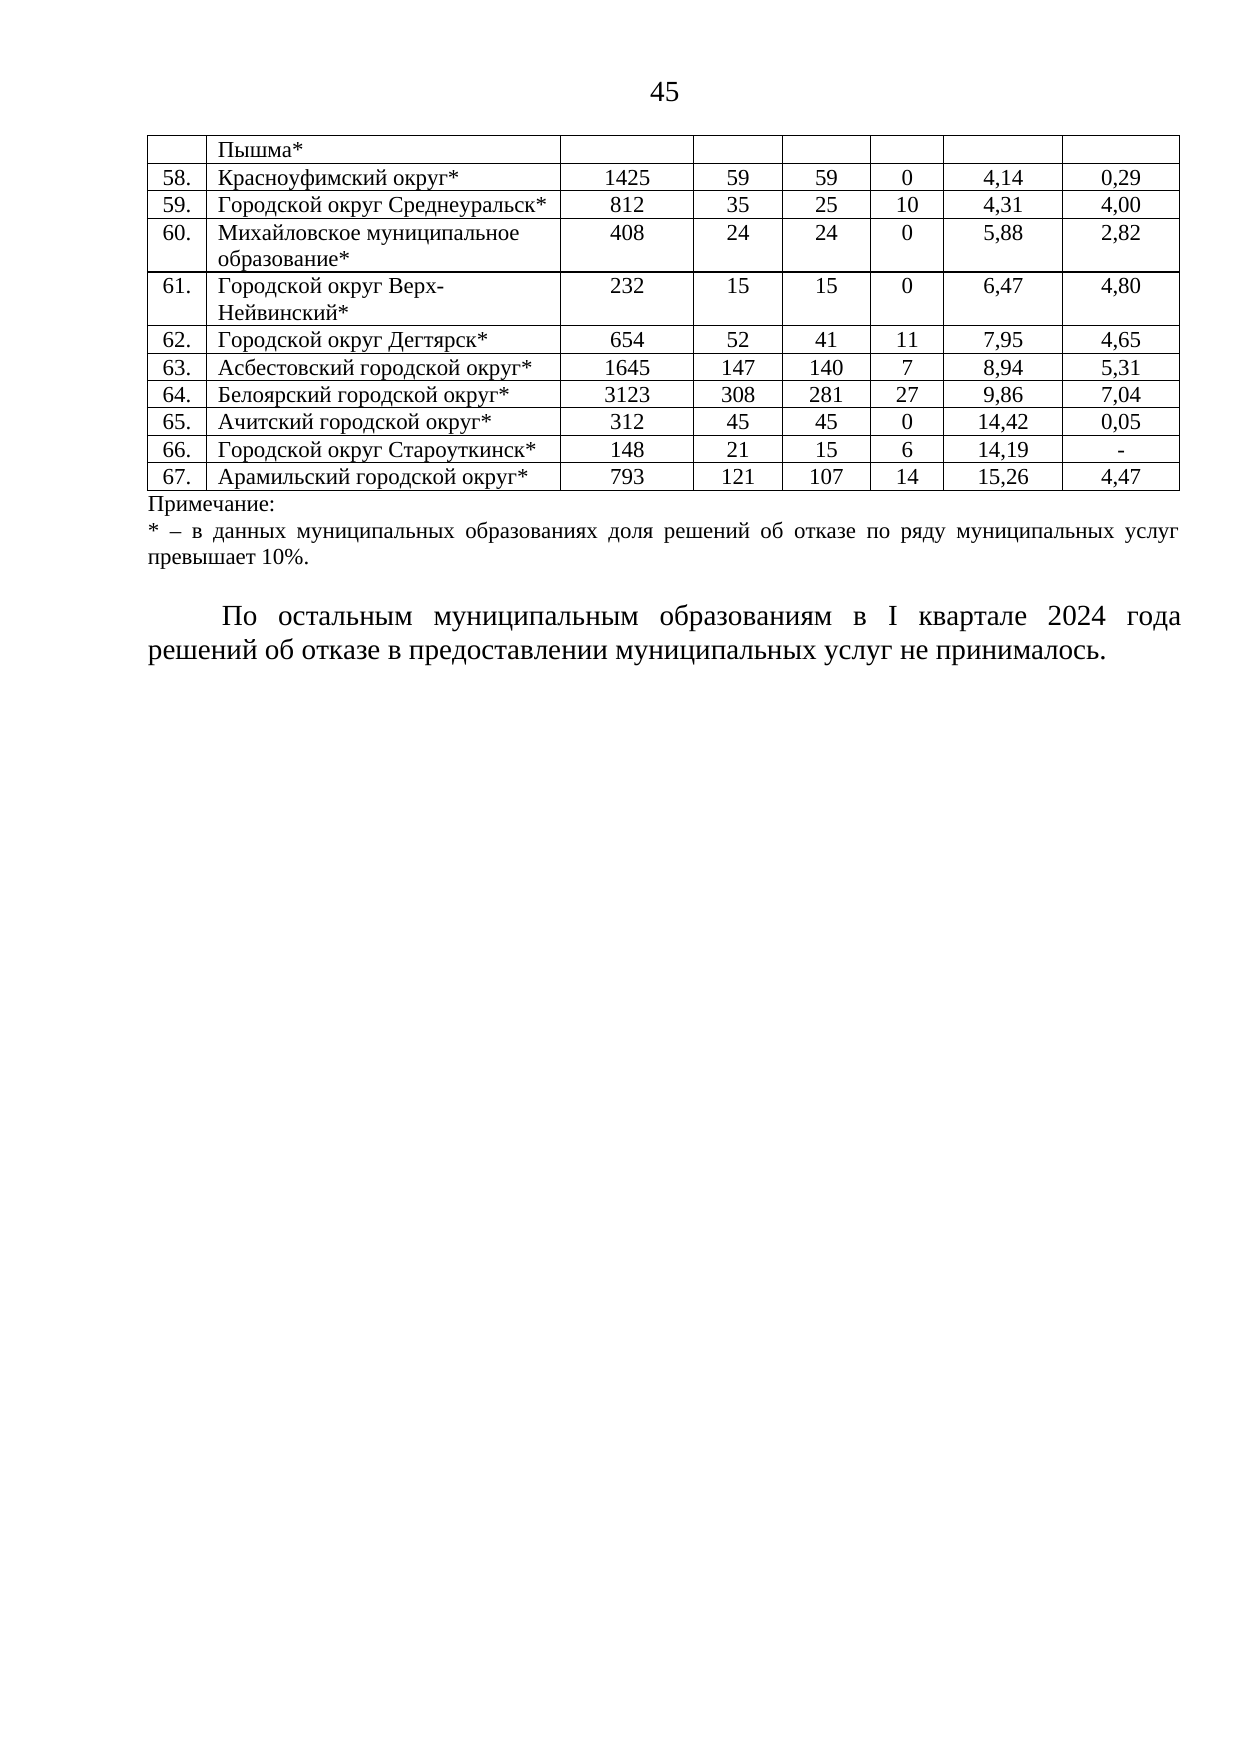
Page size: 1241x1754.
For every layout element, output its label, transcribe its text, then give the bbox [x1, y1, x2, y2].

table_cell 5,31 [1063, 354, 1179, 380]
table_cell 4,31 [944, 191, 1062, 218]
table_cell 408 [561, 219, 693, 271]
table_cell 15 [783, 273, 870, 325]
table_cell 107 [783, 463, 870, 489]
table_cell [1063, 136, 1179, 163]
table_cell Городской округ Верх-Нейвинский* [207, 273, 560, 325]
table_cell 63. [148, 354, 206, 380]
table_cell 308 [694, 381, 782, 407]
table_cell [561, 136, 693, 163]
table_cell Городской округ Староуткинск* [207, 436, 560, 462]
table_cell Красноуфимский округ* [207, 164, 560, 190]
table_cell 0 [871, 164, 943, 190]
table_cell 21 [694, 436, 782, 462]
table_cell 14,42 [944, 408, 1062, 435]
table_cell 793 [561, 463, 693, 489]
table_cell 1425 [561, 164, 693, 190]
table_cell Михайловское муниципальное образование* [207, 219, 560, 271]
table_cell 4,80 [1063, 273, 1179, 325]
table_cell Городской округ Среднеуральск* [207, 191, 560, 218]
text Примечание: [148, 491, 1181, 517]
table_cell 0 [871, 219, 943, 271]
table_cell 10 [871, 191, 943, 218]
table_cell 24 [783, 219, 870, 271]
table_cell Белоярский городской округ* [207, 381, 560, 407]
text * – в данных муниципальных образованиях доля решений об отказе по ряду муниципальных услуг превышает 10%. [148, 517, 1181, 569]
table_cell [783, 136, 870, 163]
table_cell 6,47 [944, 273, 1062, 325]
table_cell Городской округ Дегтярск* [207, 326, 560, 352]
table_cell 147 [694, 354, 782, 380]
table_cell 14,19 [944, 436, 1062, 462]
table_cell 2,82 [1063, 219, 1179, 271]
table_cell 59 [694, 164, 782, 190]
table_cell Арамильский городской округ* [207, 463, 560, 489]
table_cell 5,88 [944, 219, 1062, 271]
table_cell 15 [783, 436, 870, 462]
table_cell 7 [871, 354, 943, 380]
table_cell 65. [148, 408, 206, 435]
table_cell 4,14 [944, 164, 1062, 190]
table_cell 232 [561, 273, 693, 325]
table_cell 0,29 [1063, 164, 1179, 190]
table_cell 11 [871, 326, 943, 352]
table_cell 24 [694, 219, 782, 271]
table_cell 0 [871, 408, 943, 435]
table_cell 35 [694, 191, 782, 218]
table_cell Пышма* [207, 136, 560, 163]
table_cell 41 [783, 326, 870, 352]
table_cell 15,26 [944, 463, 1062, 489]
table_cell 14 [871, 463, 943, 489]
table_cell 61. [148, 273, 206, 325]
table_cell 59 [783, 164, 870, 190]
table_cell 45 [694, 408, 782, 435]
table_cell Асбестовский городской округ* [207, 354, 560, 380]
table_cell 66. [148, 436, 206, 462]
table_cell 60. [148, 219, 206, 271]
table_cell 0,05 [1063, 408, 1179, 435]
table_cell 4,00 [1063, 191, 1179, 218]
table_cell 7,95 [944, 326, 1062, 352]
table_cell 281 [783, 381, 870, 407]
table_cell [694, 136, 782, 163]
table_cell 0 [871, 273, 943, 325]
table_cell 27 [871, 381, 943, 407]
table_cell [944, 136, 1062, 163]
table_cell 654 [561, 326, 693, 352]
table_cell 812 [561, 191, 693, 218]
table_cell 67. [148, 463, 206, 489]
table_cell 6 [871, 436, 943, 462]
table_cell Ачитский городской округ* [207, 408, 560, 435]
table_cell 7,04 [1063, 381, 1179, 407]
table_cell 140 [783, 354, 870, 380]
table_cell 59. [148, 191, 206, 218]
table_cell [871, 136, 943, 163]
table_cell 58. [148, 164, 206, 190]
table_cell 148 [561, 436, 693, 462]
table_cell 1645 [561, 354, 693, 380]
table_cell 3123 [561, 381, 693, 407]
table_cell 64. [148, 381, 206, 407]
table_cell 312 [561, 408, 693, 435]
text По остальным муниципальным образованиям в I квартале 2024 года решений об отказе в предоставлении муниципальных услуг не принималось. [148, 598, 1181, 665]
table_cell 121 [694, 463, 782, 489]
table_cell 45 [783, 408, 870, 435]
table_cell 8,94 [944, 354, 1062, 380]
table_cell 15 [694, 273, 782, 325]
table_cell [148, 136, 206, 163]
table_cell 4,47 [1063, 463, 1179, 489]
table_cell - [1063, 436, 1179, 462]
table_cell 4,65 [1063, 326, 1179, 352]
table_cell 25 [783, 191, 870, 218]
table_cell 9,86 [944, 381, 1062, 407]
table_cell 52 [694, 326, 782, 352]
table_cell 62. [148, 326, 206, 352]
